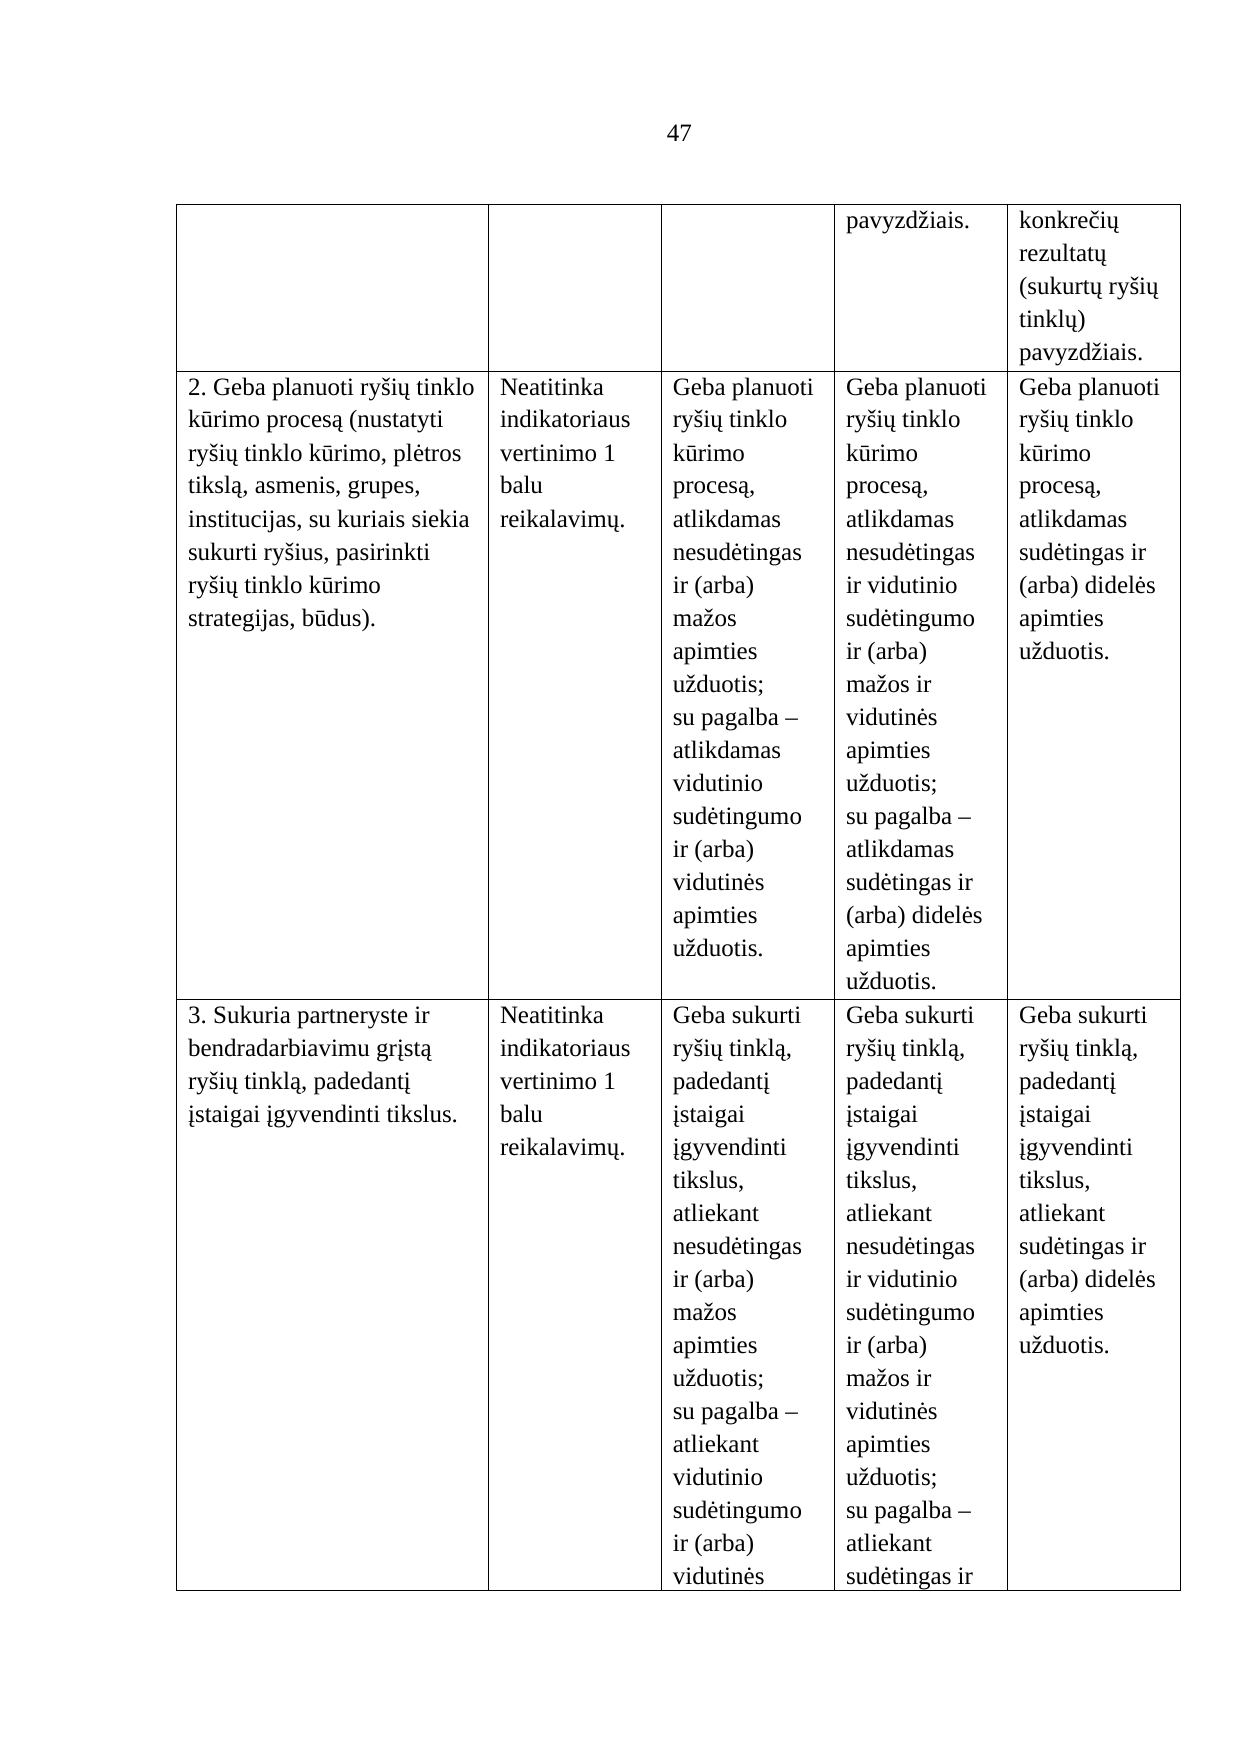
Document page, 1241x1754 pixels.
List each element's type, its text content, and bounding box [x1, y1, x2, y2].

table_cell [177, 205, 488, 371]
table_cell Geba planuoti ryšių tinklo kūrimo procesą, atlikdamas nesudėtingas ir vidutinio sudėtingumo ir (arba) mažos ir vidutinės apimties užduotis; su pagalba – atlikdamas sudėtingas ir (arba) didelės apimties užduotis. [835, 372, 1007, 999]
table_cell [662, 205, 834, 371]
table_cell konkrečių rezultatų (sukurtų ryšių tinklų) pavyzdžiais. [1008, 205, 1180, 371]
table_cell Neatitinka indikatoriaus vertinimo 1 balu reikalavimų. [489, 1000, 661, 1590]
table_cell [489, 205, 661, 371]
table_cell pavyzdžiais. [835, 205, 1007, 371]
table_cell 2. Geba planuoti ryšių tinklo kūrimo procesą (nustatyti ryšių tinklo kūrimo, plėtros tikslą, asmenis, grupes, institucijas, su kuriais siekia sukurti ryšius, pasirinkti ryšių tinklo kūrimo strategijas, būdus). [177, 372, 488, 999]
table_cell Neatitinka indikatoriaus vertinimo 1 balu reikalavimų. [489, 372, 661, 999]
table_cell 3. Sukuria partneryste ir bendradarbiavimu grįstą ryšių tinklą, padedantį įstaigai įgyvendinti tikslus. [177, 1000, 488, 1590]
table_cell Geba planuoti ryšių tinklo kūrimo procesą, atlikdamas sudėtingas ir (arba) didelės apimties užduotis. [1008, 372, 1180, 999]
table_cell Geba sukurti ryšių tinklą, padedantį įstaigai įgyvendinti tikslus, atliekant nesudėtingas ir (arba) mažos apimties užduotis; su pagalba – atliekant vidutinio sudėtingumo ir (arba) vidutinės [662, 1000, 834, 1590]
table_cell Geba sukurti ryšių tinklą, padedantį įstaigai įgyvendinti tikslus, atliekant sudėtingas ir (arba) didelės apimties užduotis. [1008, 1000, 1180, 1590]
table_cell Geba sukurti ryšių tinklą, padedantį įstaigai įgyvendinti tikslus, atliekant nesudėtingas ir vidutinio sudėtingumo ir (arba) mažos ir vidutinės apimties užduotis; su pagalba – atliekant sudėtingas ir [835, 1000, 1007, 1590]
table_cell Geba planuoti ryšių tinklo kūrimo procesą, atlikdamas nesudėtingas ir (arba) mažos apimties užduotis; su pagalba – atlikdamas vidutinio sudėtingumo ir (arba) vidutinės apimties užduotis. [662, 372, 834, 999]
